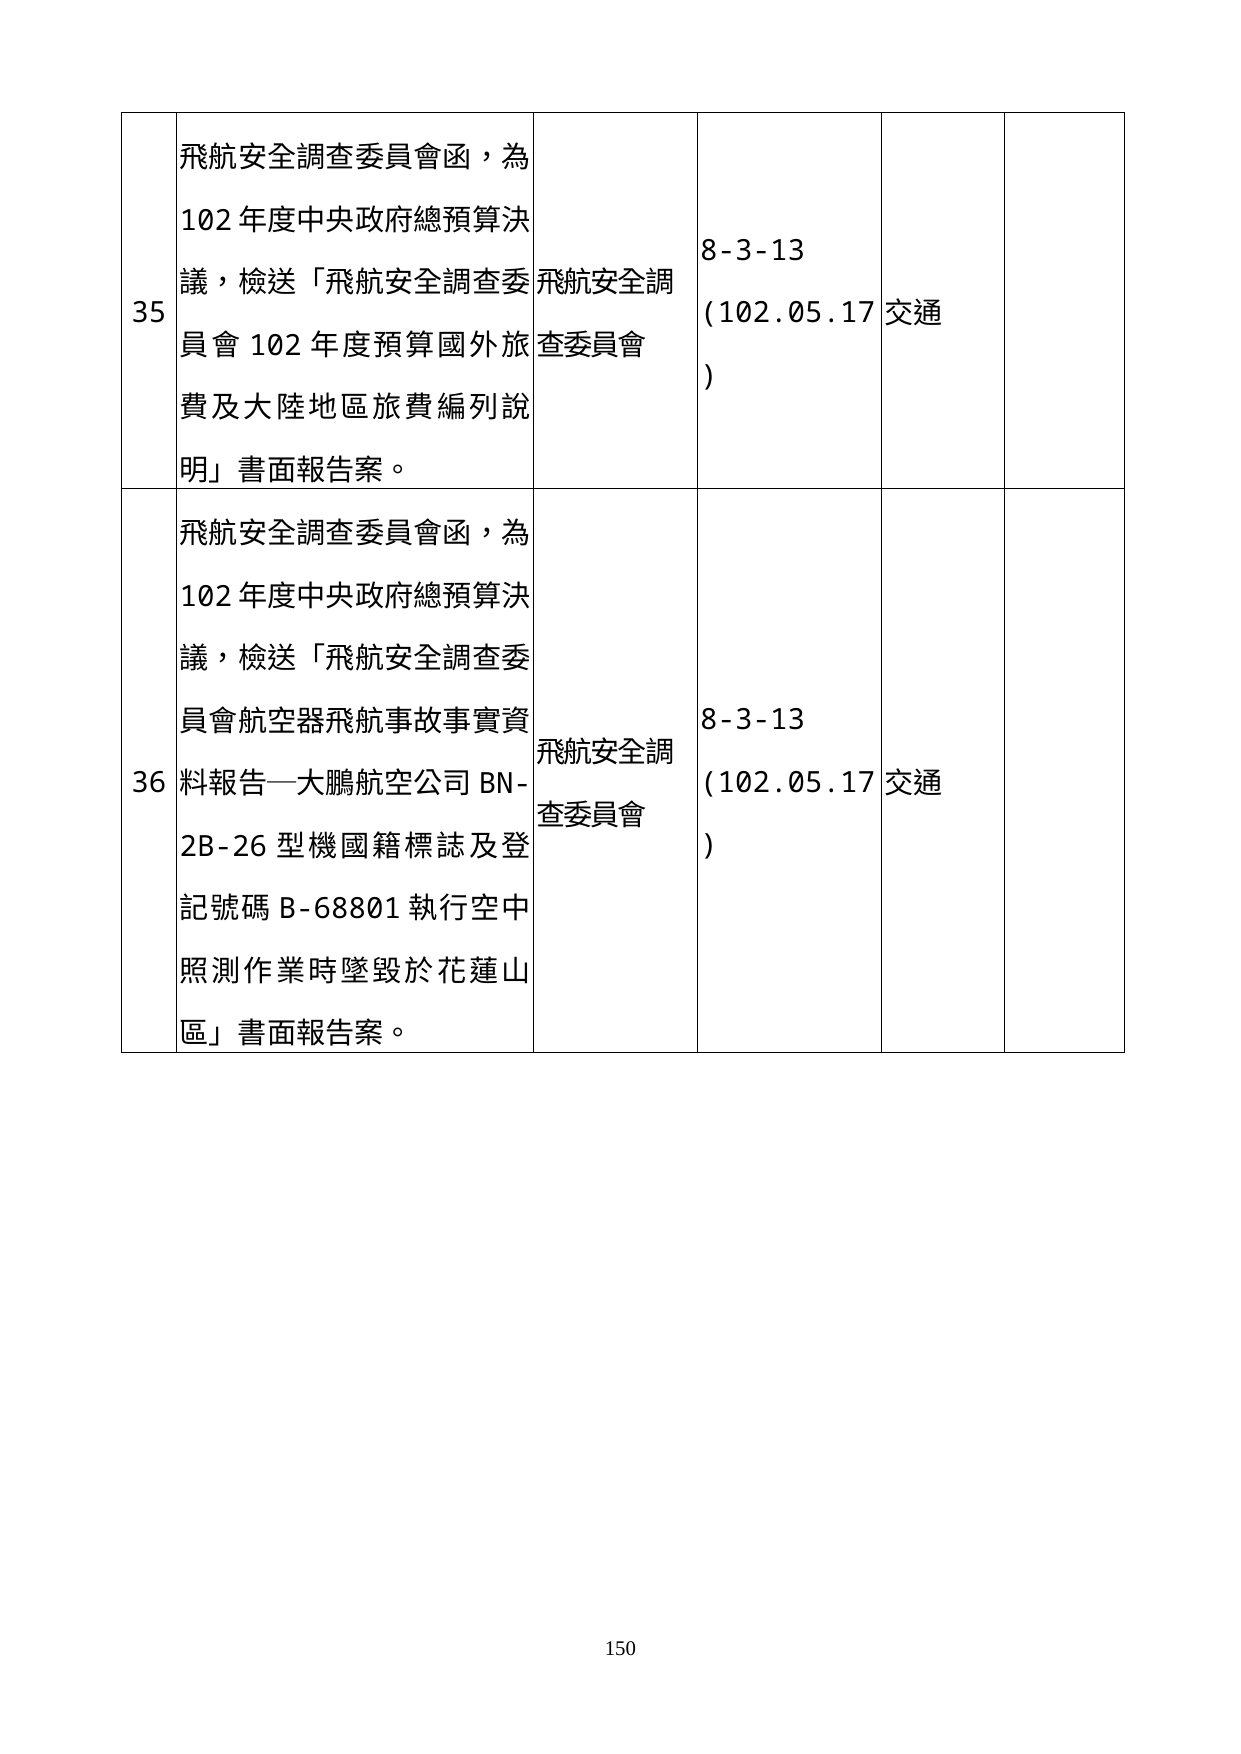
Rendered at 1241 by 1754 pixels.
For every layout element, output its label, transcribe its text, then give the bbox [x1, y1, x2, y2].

table_cell 8-3-13 (102.05.17) [698, 489, 881, 1052]
table_cell 交通 [882, 113, 1004, 488]
table_cell 交通 [882, 489, 1004, 1052]
table_cell 飛航安全調查委員會函，為102年度中央政府總預算決議，檢送「飛航安全調查委員會102年度預算國外旅費及大陸地區旅費編列說明」書面報告案。 [177, 113, 533, 488]
table_cell [1005, 489, 1124, 1052]
table_cell 35 [122, 113, 176, 488]
table_cell 8-3-13 (102.05.17) [698, 113, 881, 488]
table_cell 36 [122, 489, 176, 1052]
table_cell [1005, 113, 1124, 488]
table_cell 飛航安全調查委員會 [534, 489, 697, 1052]
table_cell 飛航安全調查委員會函，為102年度中央政府總預算決議，檢送「飛航安全調查委員會航空器飛航事故事實資料報告─大鵬航空公司BN-2B-26型機國籍標誌及登記號碼B-68801執行空中照測作業時墜毀於花蓮山區」書面報告案。 [177, 489, 533, 1052]
table_cell 飛航安全調查委員會 [534, 113, 697, 488]
